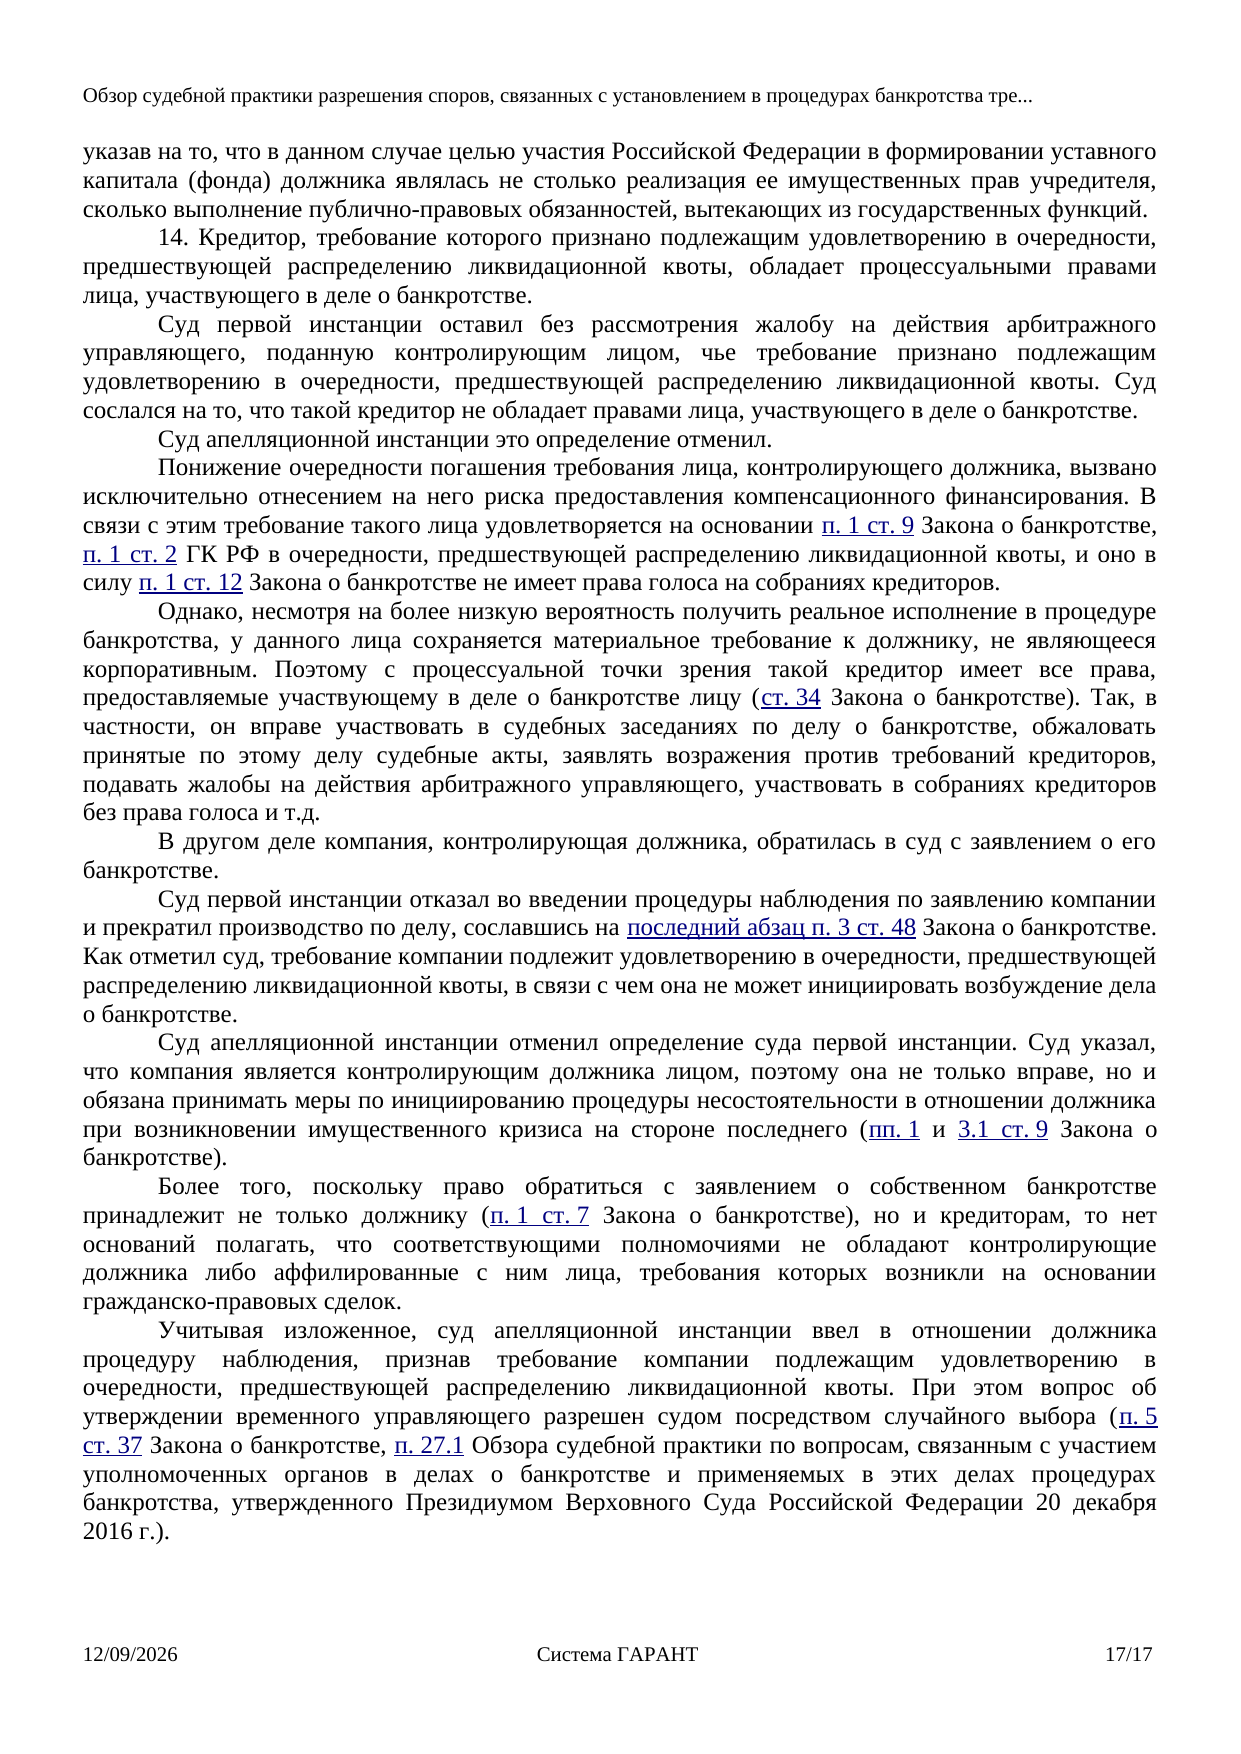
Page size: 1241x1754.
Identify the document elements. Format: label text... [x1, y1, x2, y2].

text указав на то, что в данном случае целью участия Российской Федерации в формировании уставного капитала (фонда) должника являлась не столько реализация ее имущественных прав учредителя, сколько выполнение публично-правовых обязанностей, вытекающих из государственных функций. [83, 136, 1157, 222]
text Учитывая изложенное, суд апелляционной инстанции ввел в отношении должника процедуру наблюдения, признав требование компании подлежащим удовлетворению в очередности, предшествующей распределению ликвидационной квоты. При этом вопрос об утверждении временного управляющего разрешен судом посредством случайного выбора (п. 5 ст. 37 Закона о банкротстве, п. 27.1 Обзора судебной практики по вопросам, связанным с участием уполномоченных органов в делах о банкротстве и применяемых в этих делах процедурах банкротства, утвержденного Президиумом Верховного Суда Российской Федерации 20 декабря 2016 г.). [83, 1315, 1157, 1545]
text Более того, поскольку право обратиться с заявлением о собственном банкротстве принадлежит не только должнику (п. 1 ст. 7 Закона о банкротстве), но и кредиторам, то нет оснований полагать, что соответствующими полномочиями не обладают контролирующие должника либо аффилированные с ним лица, требования которых возникли на основании гражданско-правовых сделок. [83, 1171, 1157, 1315]
text Суд первой инстанции отказал во введении процедуры наблюдения по заявлению компании и прекратил производство по делу, сославшись на последний абзац п. 3 ст. 48 Закона о банкротстве. Как отметил суд, требование компании подлежит удовлетворению в очередности, предшествующей распределению ликвидационной квоты, в связи с чем она не может инициировать возбуждение дела о банкротстве. [83, 884, 1157, 1027]
text Однако, несмотря на более низкую вероятность получить реальное исполнение в процедуре банкротства, у данного лица сохраняется материальное требование к должнику, не являющееся корпоративным. Поэтому с процессуальной точки зрения такой кредитор имеет все права, предоставляемые участвующему в деле о банкротстве лицу (ст. 34 Закона о банкротстве). Так, в частности, он вправе участвовать в судебных заседаниях по делу о банкротстве, обжаловать принятые по этому делу судебные акты, заявлять возражения против требований кредиторов, подавать жалобы на действия арбитражного управляющего, участвовать в собраниях кредиторов без права голоса и т.д. [83, 596, 1157, 826]
text Суд апелляционной инстанции отменил определение суда первой инстанции. Суд указал, что компания является контролирующим должника лицом, поэтому она не только вправе, но и обязана принимать меры по инициированию процедуры несостоятельности в отношении должника при возникновении имущественного кризиса на стороне последнего (пп. 1 и 3.1 ст. 9 Закона о банкротстве). [83, 1027, 1157, 1171]
text 14. Кредитор, требование которого признано подлежащим удовлетворению в очередности, предшествующей распределению ликвидационной квоты, обладает процессуальными правами лица, участвующего в деле о банкротстве. [83, 222, 1157, 309]
text Суд первой инстанции оставил без рассмотрения жалобу на действия арбитражного управляющего, поданную контролирующим лицом, чье требование признано подлежащим удовлетворению в очередности, предшествующей распределению ликвидационной квоты. Суд сослался на то, что такой кредитор не обладает правами лица, участвующего в деле о банкротстве. [83, 309, 1157, 424]
text Суд апелляционной инстанции это определение отменил. [83, 424, 1157, 452]
text Понижение очередности погашения требования лица, контролирующего должника, вызвано исключительно отнесением на него риска предоставления компенсационного финансирования. В связи с этим требование такого лица удовлетворяется на основании п. 1 ст. 9 Закона о банкротстве, п. 1 ст. 2 ГК РФ в очередности, предшествующей распределению ликвидационной квоты, и оно в силу п. 1 ст. 12 Закона о банкротстве не имеет права голоса на собраниях кредиторов. [83, 452, 1157, 596]
text В другом деле компания, контролирующая должника, обратилась в суд с заявлением о его банкротстве. [83, 826, 1157, 884]
